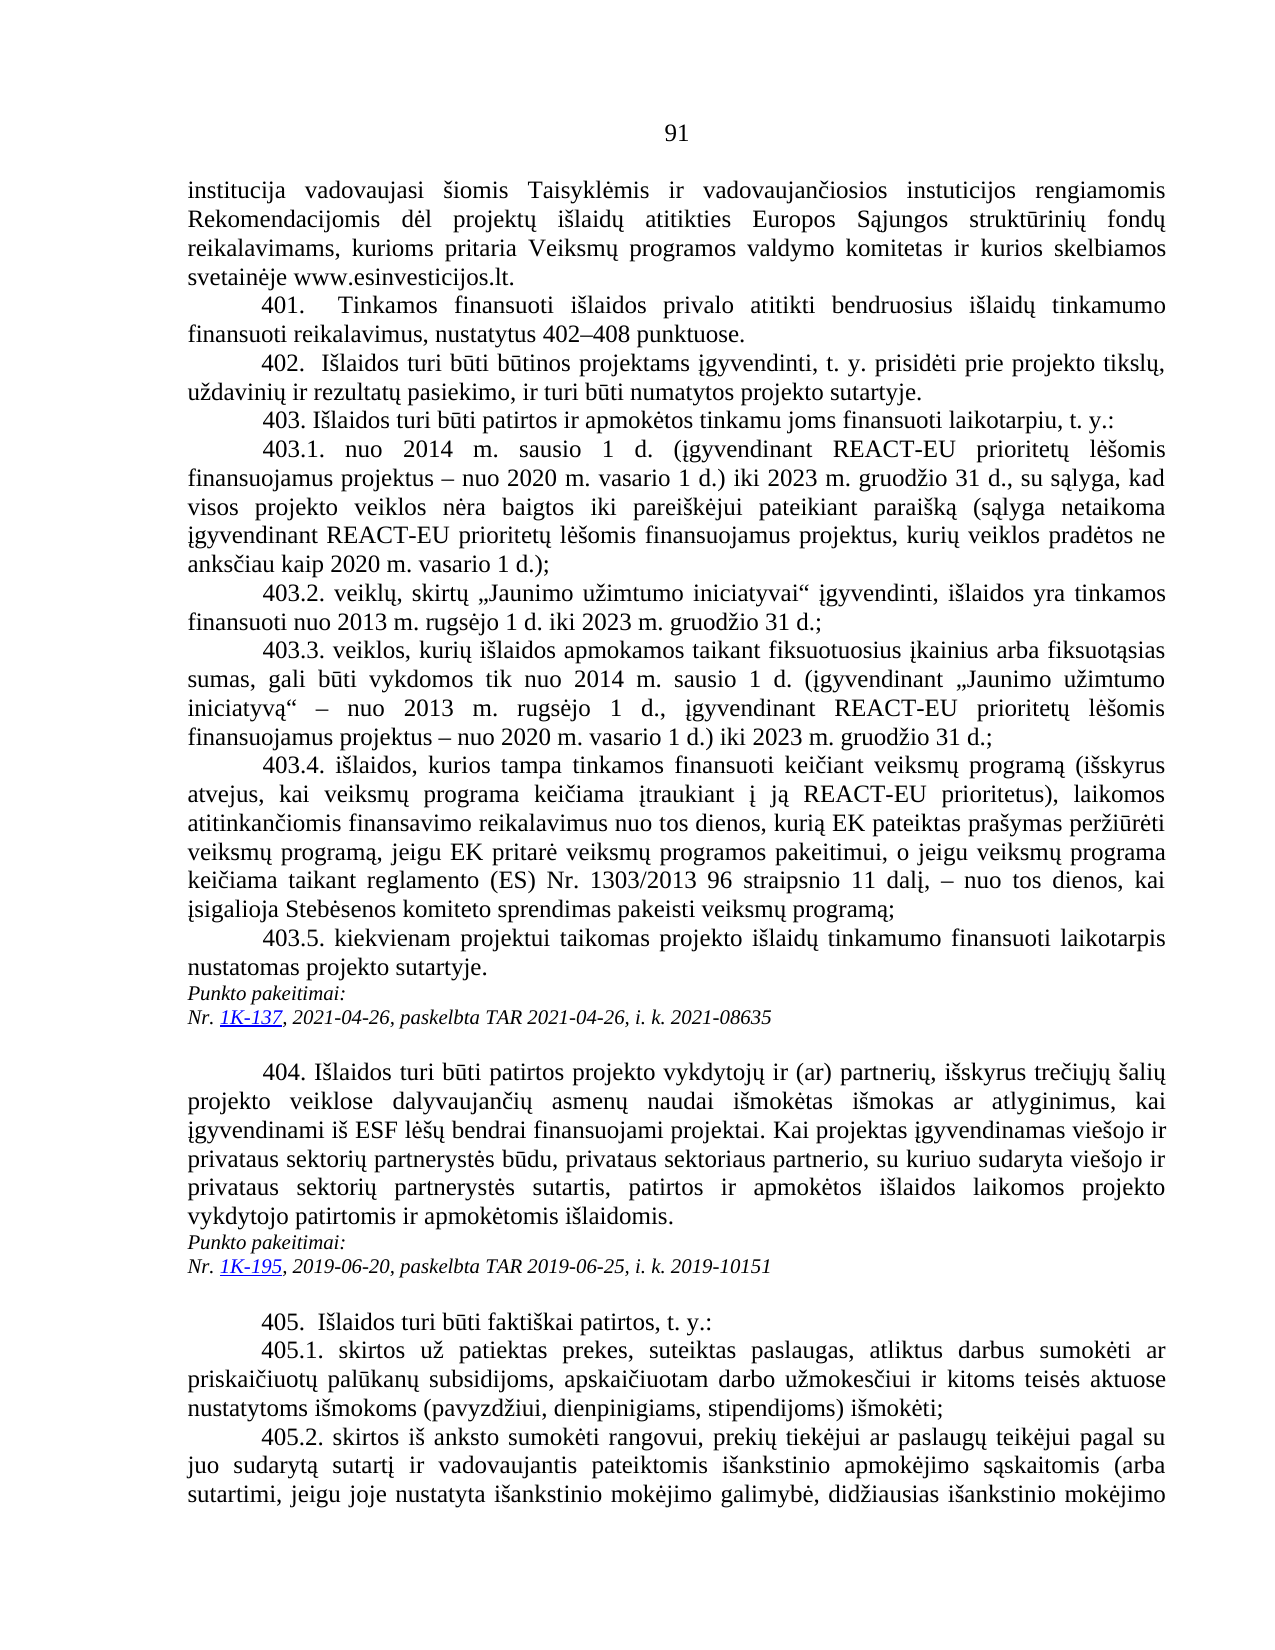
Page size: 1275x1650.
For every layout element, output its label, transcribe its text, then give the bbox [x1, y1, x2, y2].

text 403. Išlaidos turi būti patirtos ir apmokėtos tinkamu joms finansuoti laikotarpiu, t. y.: [187, 406, 1167, 434]
text 405.1. skirtos už patiektas prekes, suteiktas paslaugas, atliktus darbus sumokėti ar priskaičiuotų palūkanų subsidijoms, apskaičiuotam darbo užmokesčiui ir kitoms teisės aktuose nustatytoms išmokoms (pavyzdžiui, dienpinigiams, stipendijoms) išmokėti; [187, 1336, 1167, 1422]
text Punkto pakeitimai: [187, 1230, 1167, 1254]
text 403.1. nuo 2014 m. sausio 1 d. (įgyvendinant REACT-EU prioritetų lėšomis finansuojamus projektus – nuo 2020 m. vasario 1 d.) iki 2023 m. gruodžio 31 d., su sąlyga, kad visos projekto veiklos nėra baigtos iki pareiškėjui pateikiant paraišką (sąlyga netaikoma įgyvendinant REACT-EU prioritetų lėšomis finansuojamus projektus, kurių veiklos pradėtos ne anksčiau kaip 2020 m. vasario 1 d.); [187, 434, 1167, 578]
text Nr. 1K-137, 2021-04-26, paskelbta TAR 2021-04-26, i. k. 2021-08635 [187, 1005, 1167, 1029]
text 403.4. išlaidos, kurios tampa tinkamos finansuoti keičiant veiksmų programą (išskyrus atvejus, kai veiksmų programa keičiama įtraukiant į ją REACT-EU prioritetus), laikomos atitinkančiomis finansavimo reikalavimus nuo tos dienos, kurią EK pateiktas prašymas peržiūrėti veiksmų programą, jeigu EK pritarė veiksmų programos pakeitimui, o jeigu veiksmų programa keičiama taikant reglamento (ES) Nr. 1303/2013 96 straipsnio 11 dalį, – nuo tos dienos, kai įsigalioja Stebėsenos komiteto sprendimas pakeisti veiksmų programą; [187, 751, 1167, 923]
text 403.2. veiklų, skirtų „Jaunimo užimtumo iniciatyvai“ įgyvendinti, išlaidos yra tinkamos finansuoti nuo 2013 m. rugsėjo 1 d. iki 2023 m. gruodžio 31 d.; [187, 578, 1167, 636]
text 401. Tinkamos finansuoti išlaidos privalo atitikti bendruosius išlaidų tinkamumo finansuoti reikalavimus, nustatytus 402–408 punktuose. [187, 291, 1167, 348]
text 402. Išlaidos turi būti būtinos projektams įgyvendinti, t. y. prisidėti prie projekto tikslų, uždavinių ir rezultatų pasiekimo, ir turi būti numatytos projekto sutartyje. [187, 348, 1167, 406]
text 403.3. veiklos, kurių išlaidos apmokamos taikant fiksuotuosius įkainius arba fiksuotąsias sumas, gali būti vykdomos tik nuo 2014 m. sausio 1 d. (įgyvendinant „Jaunimo užimtumo iniciatyvą“ – nuo 2013 m. rugsėjo 1 d., įgyvendinant REACT-EU prioritetų lėšomis finansuojamus projektus – nuo 2020 m. vasario 1 d.) iki 2023 m. gruodžio 31 d.; [187, 636, 1167, 751]
text 404. Išlaidos turi būti patirtos projekto vykdytojų ir (ar) partnerių, išskyrus trečiųjų šalių projekto veiklose dalyvaujančių asmenų naudai išmokėtas išmokas ar atlyginimus, kai įgyvendinami iš ESF lėšų bendrai finansuojami projektai. Kai projektas įgyvendinamas viešojo ir privataus sektorių partnerystės būdu, privataus sektoriaus partnerio, su kuriuo sudaryta viešojo ir privataus sektorių partnerystės sutartis, patirtos ir apmokėtos išlaidos laikomos projekto vykdytojo patirtomis ir apmokėtomis išlaidomis. [187, 1057, 1167, 1230]
text 405. Išlaidos turi būti faktiškai patirtos, t. y.: [187, 1307, 1167, 1336]
text 405.2. skirtos iš anksto sumokėti rangovui, prekių tiekėjui ar paslaugų teikėjui pagal su juo sudarytą sutartį ir vadovaujantis pateiktomis išankstinio apmokėjimo sąskaitomis (arba sutartimi, jeigu joje nustatyta išankstinio mokėjimo galimybė, didžiausias išankstinio mokėjimo [187, 1422, 1167, 1508]
text institucija vadovaujasi šiomis Taisyklėmis ir vadovaujančiosios instuticijos rengiamomis Rekomendacijomis dėl projektų išlaidų atitikties Europos Sąjungos struktūrinių fondų reikalavimams, kurioms pritaria Veiksmų programos valdymo komitetas ir kurios skelbiamos svetainėje www.esinvesticijos.lt. [187, 176, 1167, 291]
text Nr. 1K-195, 2019-06-20, paskelbta TAR 2019-06-25, i. k. 2019-10151 [187, 1254, 1167, 1278]
text Punkto pakeitimai: [187, 981, 1167, 1005]
text 403.5. kiekvienam projektui taikomas projekto išlaidų tinkamumo finansuoti laikotarpis nustatomas projekto sutartyje. [187, 923, 1167, 981]
